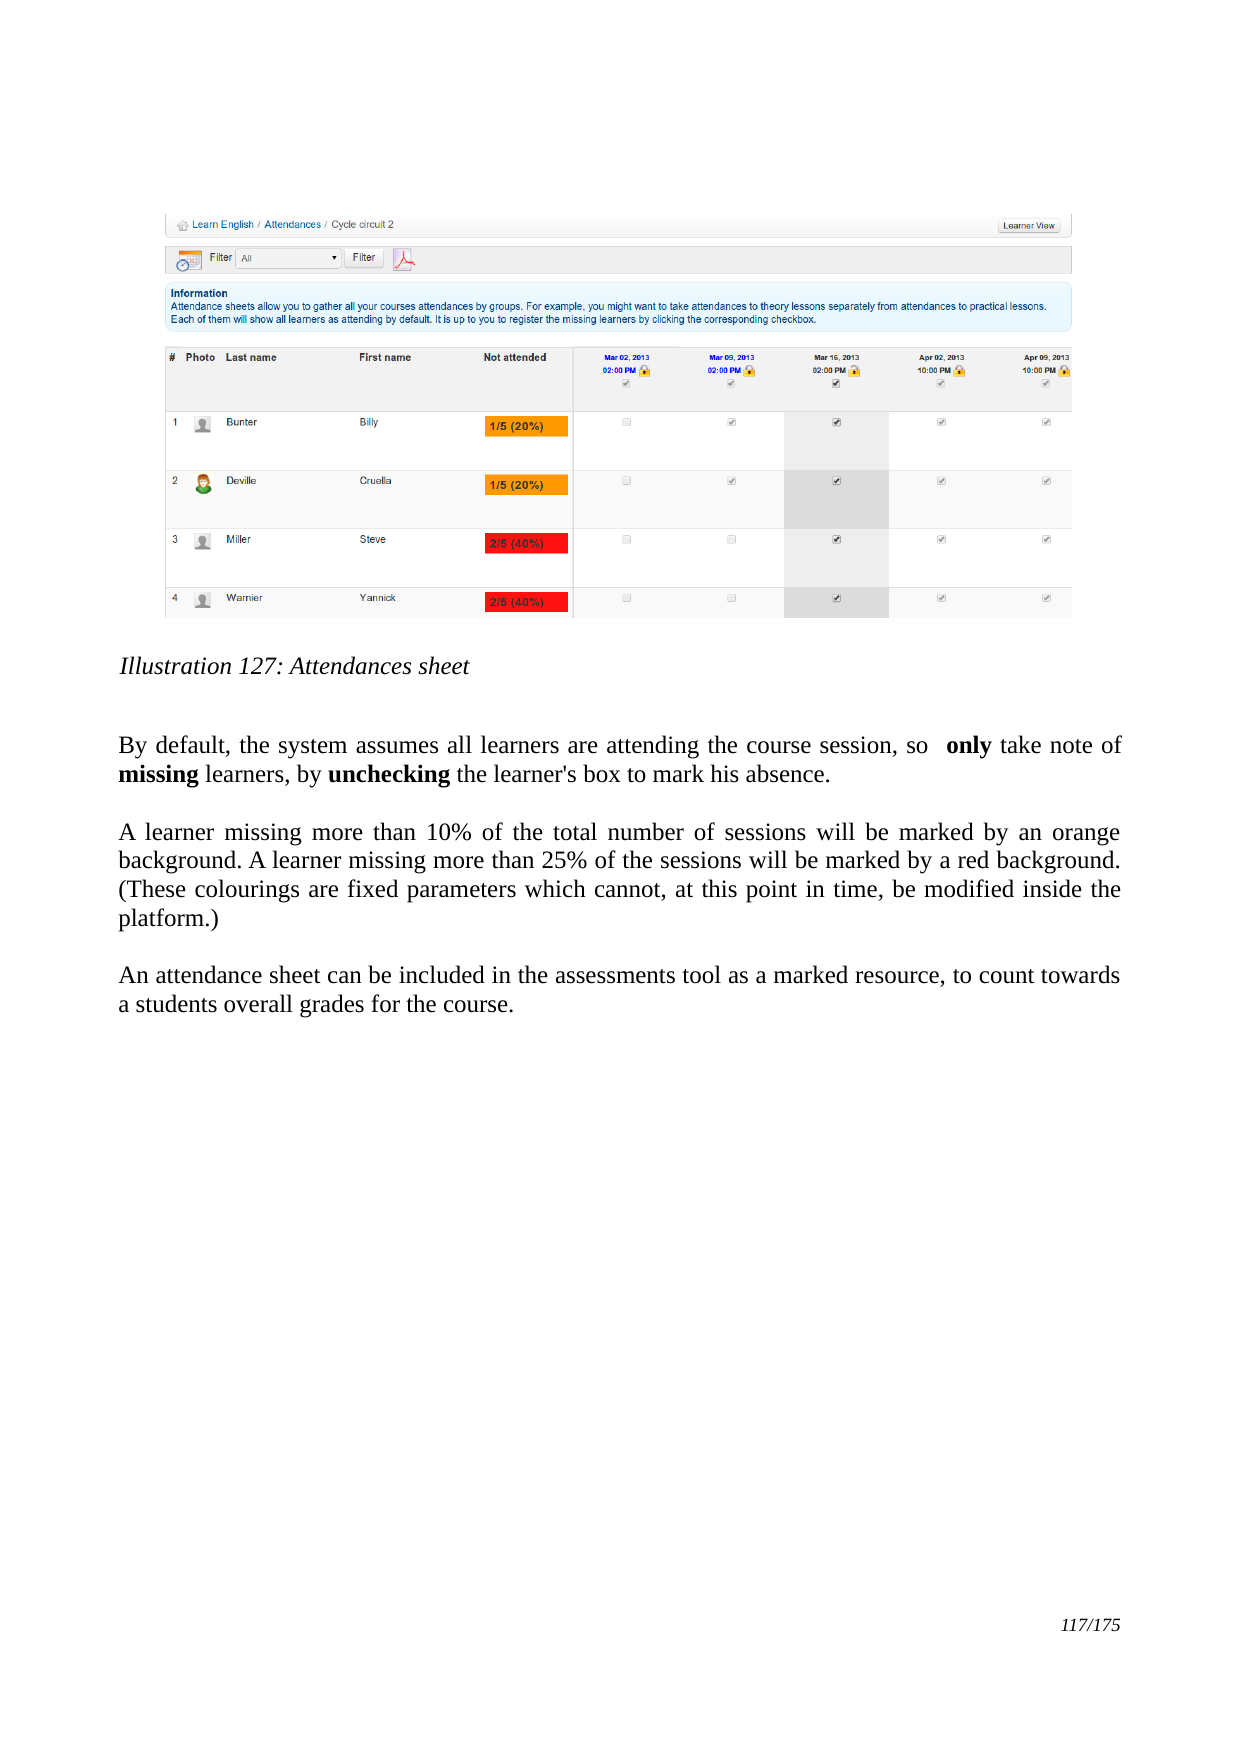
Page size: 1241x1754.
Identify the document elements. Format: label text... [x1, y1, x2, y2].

picture [160, 214, 1080, 618]
text Illustration 127: Attendances sheet [119, 651, 1121, 680]
text An attendance sheet can be included in the assessments tool as a marked resource, to count towards a students overall grades for the course. [118, 960, 1122, 1018]
text A learner missing more than 10% of the total number of sessions will be marked by an orange background. A learner missing more than 25% of the sessions will be marked by a red background. (These colourings are fixed parameters which cannot, at this point in time, be modified inside the platform.) [118, 817, 1122, 932]
text By default, the system assumes all learners are attending the course session, so only take note of missing learners, by unchecking the learner's box to mark his absence. [118, 730, 1122, 788]
